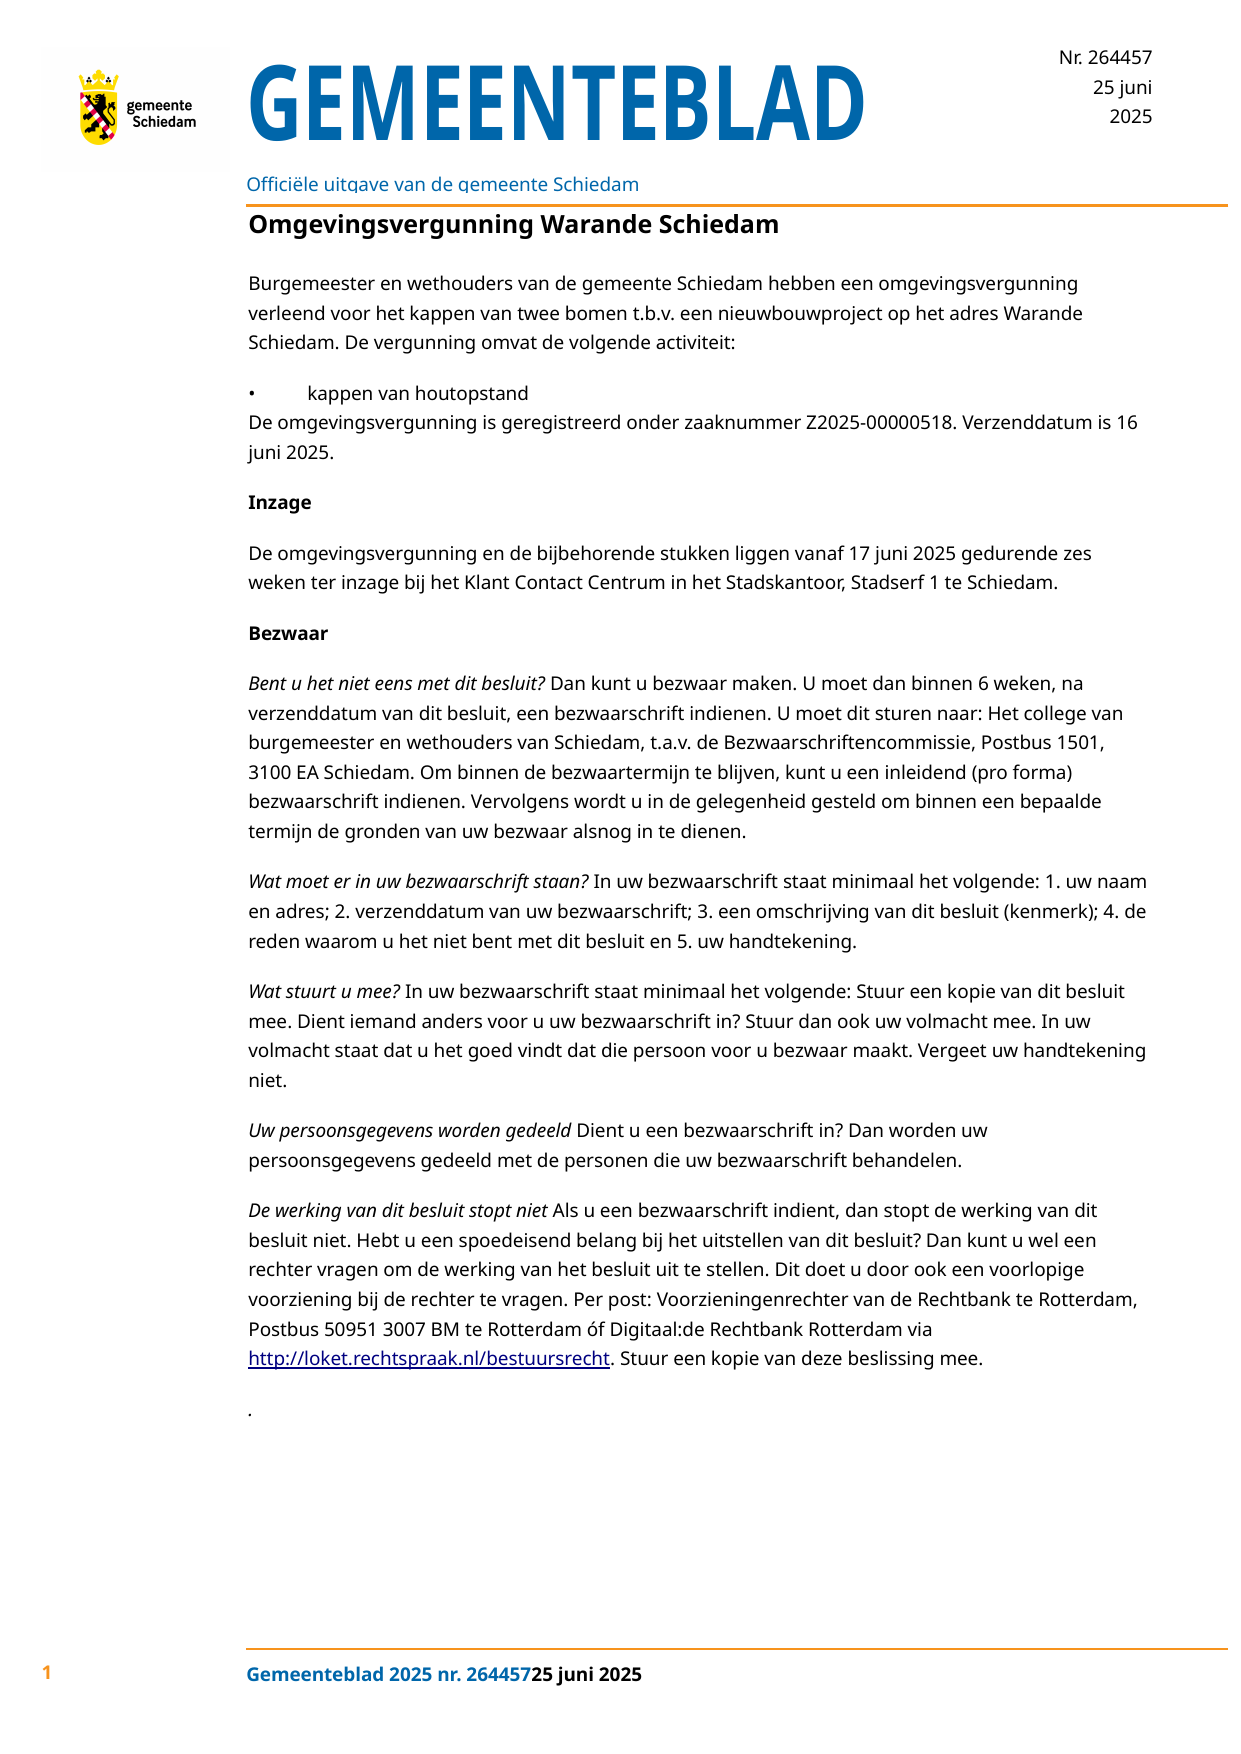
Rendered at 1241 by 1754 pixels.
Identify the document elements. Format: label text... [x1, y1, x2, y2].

picture [41, 47, 231, 172]
text De omgevingsvergunning en de bijbehorende stukken liggen vanaf 17 juni 2025 gedurende zes weken ter inzage bij het Klant Contact Centrum in het Stadskantoor, Stadserf 1 te Schiedam. [248, 540, 1152, 595]
text Wat stuurt u mee? In uw bezwaarschrift staat minimaal het volgende: Stuur een kopie van dit besluit mee. Dient iemand anders voor u uw bezwaarschrift in? Stuur dan ook uw volmacht mee. In uw volmacht staat dat u het goed vindt dat die persoon voor u bezwaar maakt. Vergeet uw handtekening niet. [248, 978, 1152, 1093]
text . [248, 1396, 1152, 1421]
text Omgevingsvergunning Warande Schiedam [248, 207, 1152, 241]
list kappen van houtopstand [248, 380, 1152, 406]
text Bent u het niet eens met dit besluit? Dan kunt u bezwaar maken. U moet dan binnen 6 weken, na verzenddatum van dit besluit, een bezwaarschrift indienen. U moet dit sturen naar: Het college van burgemeester en wethouders van Schiedam, t.a.v. de Bezwaarschriftencommissie, Postbus 1501, 3100 EA Schiedam. Om binnen de bezwaartermijn te blijven, kunt u een inleidend (pro forma) bezwaarschrift indienen. Vervolgens wordt u in de gelegenheid gesteld om binnen een bepaalde termijn de gronden van uw bezwaar alsnog in te dienen. [248, 670, 1152, 844]
text De werking van dit besluit stopt niet Als u een bezwaarschrift indient, dan stopt de werking van dit besluit niet. Hebt u een spoedeisend belang bij het uitstellen van dit besluit? Dan kunt u wel een rechter vragen om de werking van het besluit uit te stellen. Dit doet u door ook een voorlopige voorziening bij de rechter te vragen. Per post: Voorzieningenrechter van de Rechtbank te Rotterdam, Postbus 50951 3007 BM te Rotterdam óf Digitaal:de Rechtbank Rotterdam via http://loket.rechtspraak.nl/bestuursrecht. Stuur een kopie van deze beslissing mee. [248, 1197, 1152, 1371]
text De omgevingsvergunning is geregistreerd onder zaaknummer Z2025-00000518. Verzenddatum is 16 juni 2025. [248, 409, 1152, 465]
text Burgemeester en wethouders van de gemeente Schiedam hebben een omgevingsvergunning verleend voor het kappen van twee bomen t.b.v. een nieuwbouwproject op het adres Warande Schiedam. De vergunning omvat de volgende activiteit: [248, 270, 1152, 355]
text Uw persoonsgegevens worden gedeeld Dient u een bezwaarschrift in? Dan worden uw persoonsgegevens gedeeld met de personen die uw bezwaarschrift behandelen. [248, 1117, 1152, 1173]
text Inzage [248, 489, 1152, 515]
text Bezwaar [248, 620, 1152, 646]
text Wat moet er in uw bezwaarschrift staan? In uw bezwaarschrift staat minimaal het volgende: 1. uw naam en adres; 2. verzenddatum van uw bezwaarschrift; 3. een omschrijving van dit besluit (kenmerk); 4. de reden waarom u het niet bent met dit besluit en 5. uw handtekening. [248, 869, 1152, 953]
